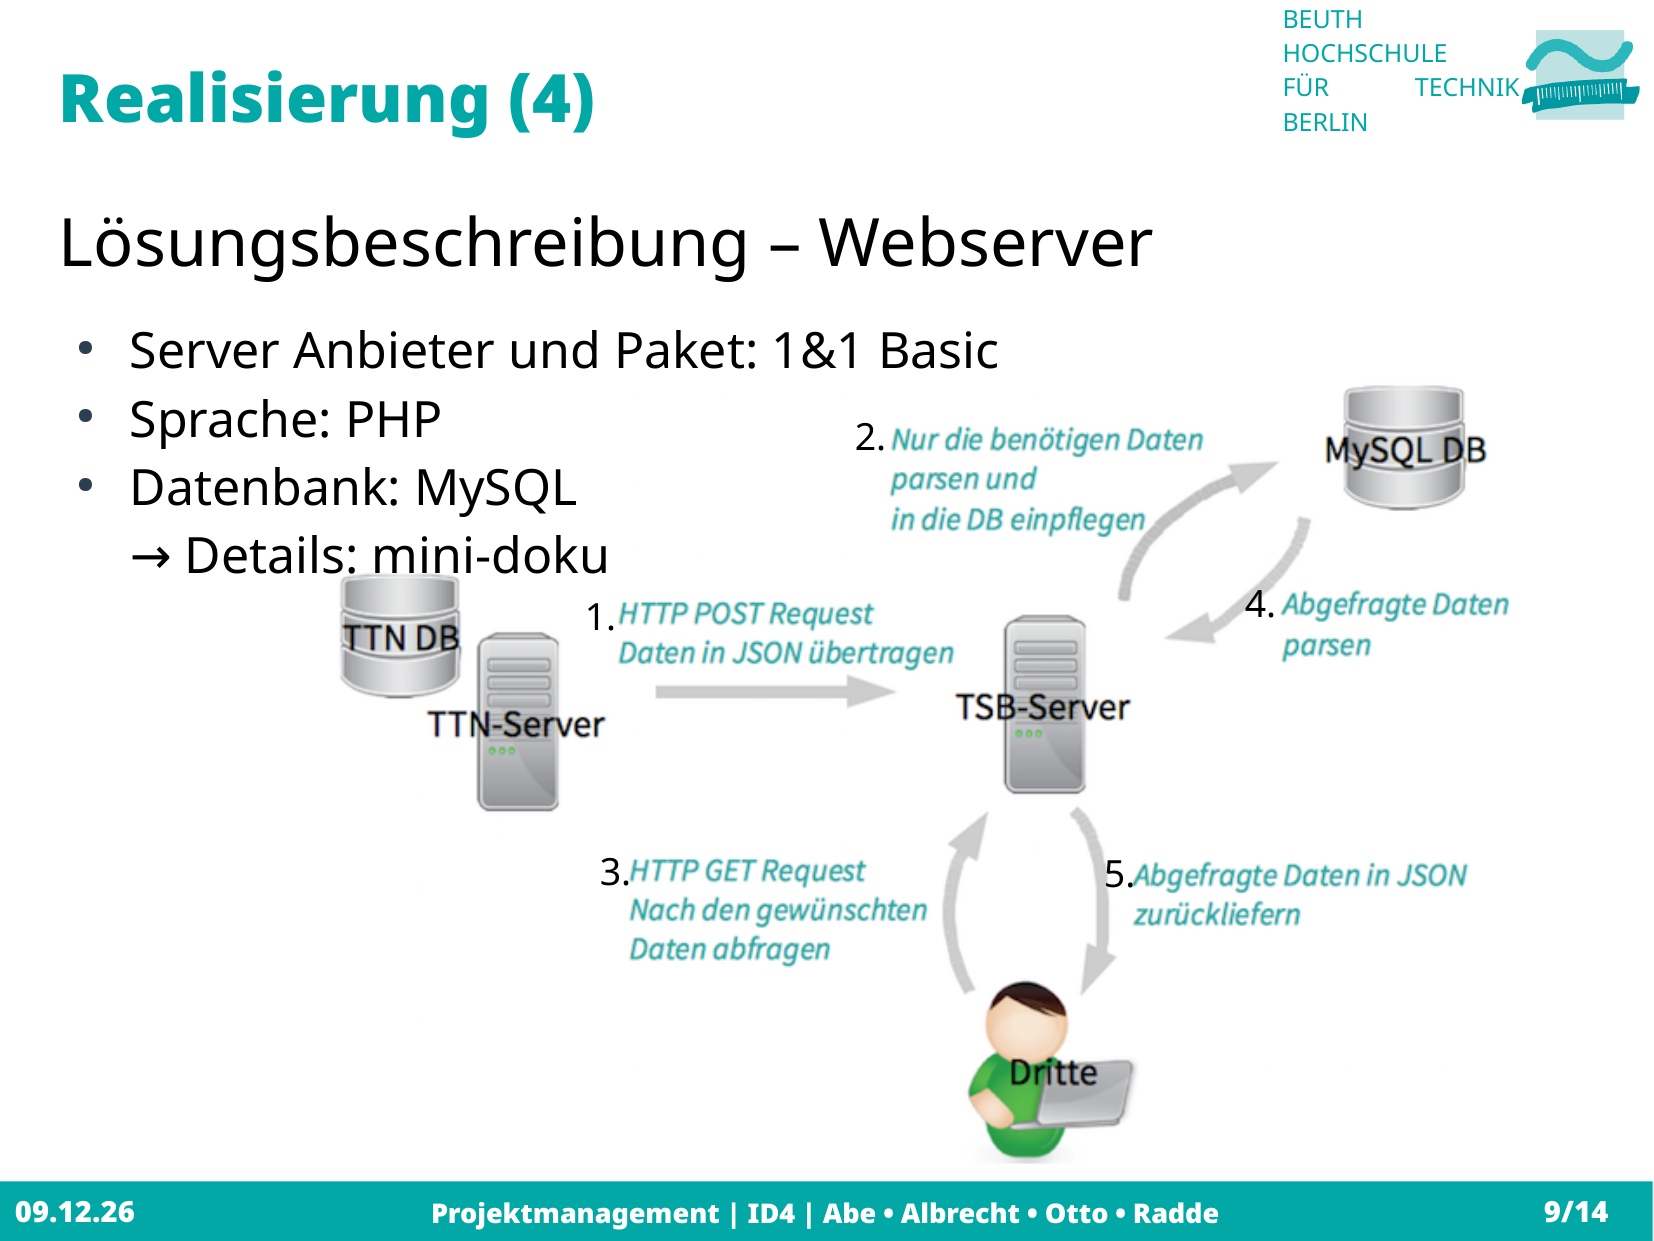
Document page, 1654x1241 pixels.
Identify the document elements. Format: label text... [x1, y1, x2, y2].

list Lösungsbeschreibung – Webserver Server Anbieter und Paket: 1&1 Basic Sprache: PHP Datenbank: MySQL → Details: mini-doku [58, 195, 1594, 1126]
title Realisierung (4) [58, 35, 1240, 142]
picture [1522, 30, 1640, 120]
picture [312, 1126, 1528, 1171]
